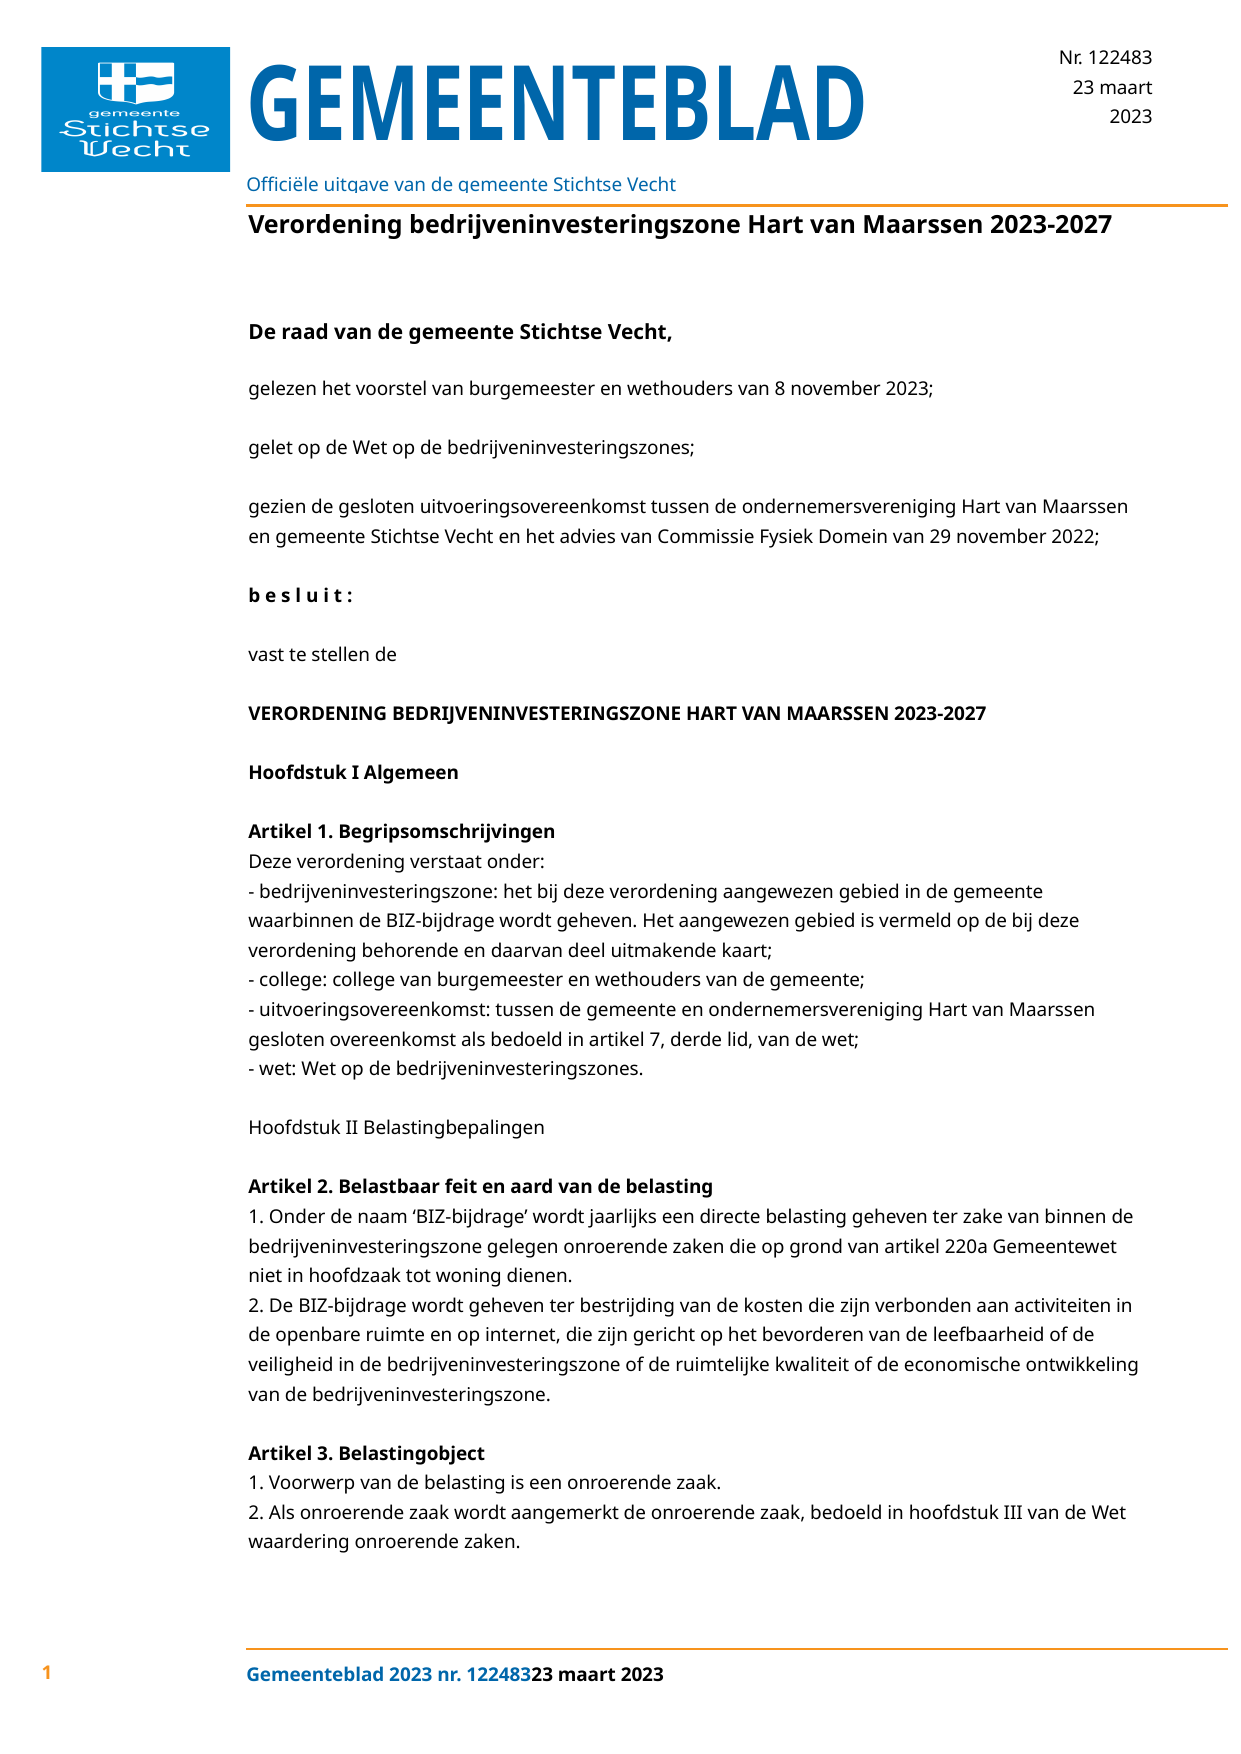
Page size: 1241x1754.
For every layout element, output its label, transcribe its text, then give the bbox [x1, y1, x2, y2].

text VERORDENING BEDRIJVENINVESTERINGSZONE HART VAN MAARSSEN 2023-2027 [248, 700, 1152, 726]
picture [137, 63, 174, 103]
text vast te stellen de [248, 641, 1152, 667]
text Verordening bedrijveninvesteringszone Hart van Maarssen 2023-2027 [248, 207, 1152, 241]
text gelet op de Wet op de bedrijveninvesteringszones; [248, 434, 1152, 460]
picture [99, 63, 135, 101]
text 2. De BIZ-bijdrage wordt geheven ter bestrijding van de kosten die zijn verbonden aan activiteiten in de openbare ruimte en op internet, die zijn gericht op het bevorderen van de leefbaarheid of de veiligheid in de bedrijveninvesteringszone of de ruimtelijke kwaliteit of de economische ontwikkeling van de bedrijveninvesteringszone. [248, 1292, 1152, 1406]
text gezien de gesloten uitvoeringsovereenkomst tussen de ondernemersvereniging Hart van Maarssen en gemeente Stichtse Vecht en het advies van Commissie Fysiek Domein van 29 november 2022; [248, 493, 1152, 548]
text - college: college van burgemeester en wethouders van de gemeente; [248, 967, 1152, 992]
text Hoofdstuk II Belastingbepalingen [248, 1114, 1152, 1140]
text 1. Onder de naam ‘BIZ-bijdrage’ wordt jaarlijks een directe belasting geheven ter zake van binnen de bedrijveninvesteringszone gelegen onroerende zaken die op grond van artikel 220a Gemeentewet niet in hoofdzaak tot woning dienen. [248, 1203, 1152, 1288]
text De raad van de gemeente Stichtse Vecht, [248, 317, 1152, 345]
text - uitvoeringsovereenkomst: tussen de gemeente en ondernemersvereniging Hart van Maarssen gesloten overeenkomst als bedoeld in artikel 7, derde lid, van de wet; [248, 996, 1152, 1051]
text 1. Voorwerp van de belasting is een onroerende zaak. [248, 1469, 1152, 1495]
text - bedrijveninvesteringszone: het bij deze verordening aangewezen gebied in de gemeente waarbinnen de BIZ-bijdrage wordt geheven. Het aangewezen gebied is vermeld op de bij deze verordening behorende en daarvan deel uitmakende kaart; [248, 878, 1152, 963]
text Artikel 3. Belastingobject [248, 1440, 1152, 1466]
text - wet: Wet op de bedrijveninvesteringszones. [248, 1055, 1152, 1081]
text Hoofdstuk I Algemeen [248, 759, 1152, 785]
text 2. Als onroerende zaak wordt aangemerkt de onroerende zaak, bedoeld in hoofdstuk III van de Wet waardering onroerende zaken. [248, 1499, 1152, 1554]
text b e s l u i t : [248, 582, 1152, 608]
text gelezen het voorstel van burgemeester en wethouders van 8 november 2023; [248, 375, 1152, 401]
text Artikel 2. Belastbaar feit en aard van de belasting [248, 1174, 1152, 1199]
text Artikel 1. Begripsomschrijvingen [248, 819, 1152, 844]
text Deze verordening verstaat onder: [248, 848, 1152, 874]
